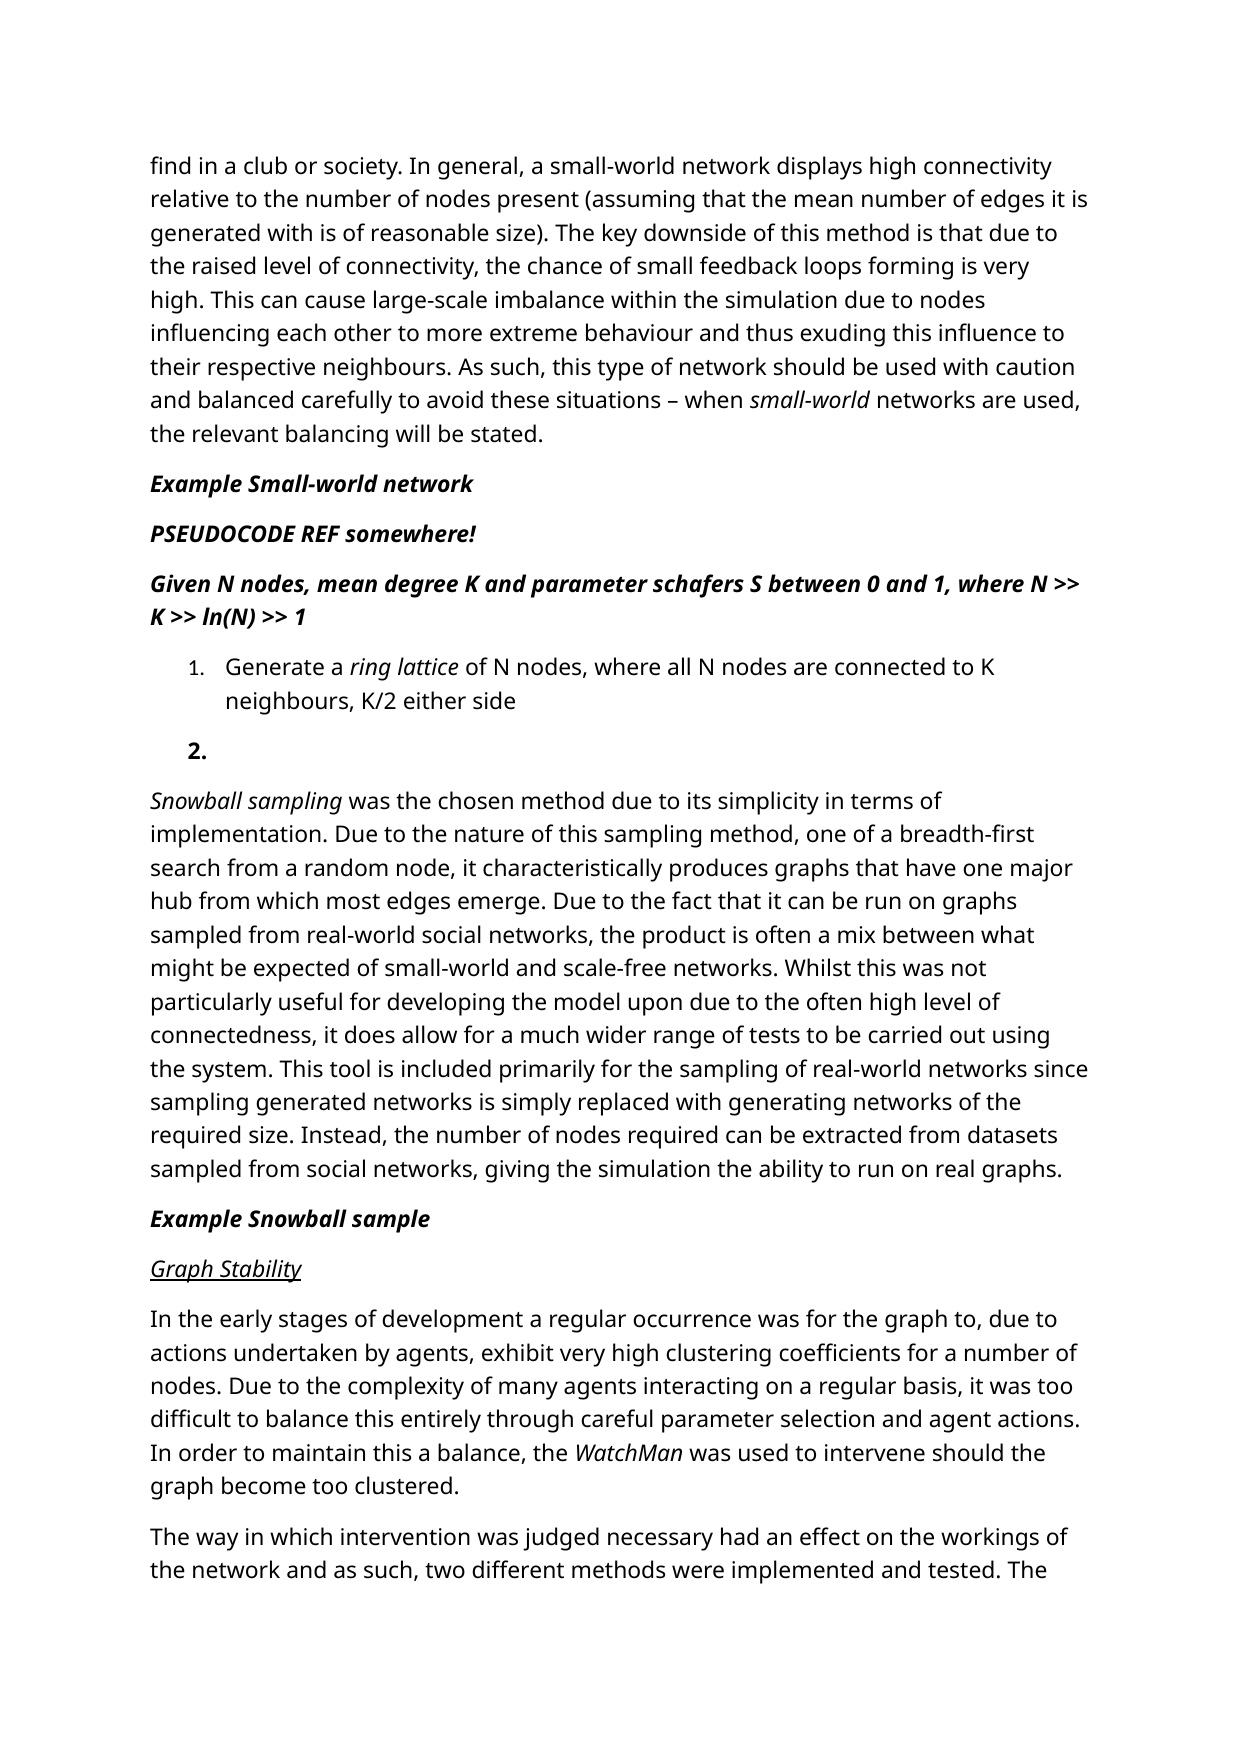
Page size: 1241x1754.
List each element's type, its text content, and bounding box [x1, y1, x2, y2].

text Example Small-world network [150, 468, 1090, 499]
text Graph Stability [150, 1253, 1090, 1284]
text PSEUDOCODE REF somewhere! [150, 518, 1090, 549]
text Example Snowball sample [150, 1203, 1090, 1234]
text Given N nodes, mean degree K and parameter schafers S between 0 and 1, where N >> K >> ln(N) >> 1 [150, 568, 1090, 632]
text find in a club or society. In general, a small-world network displays high connectivity relative to the number of nodes present (assuming that the mean number of edges it is generated with is of reasonable size). The key downside of this method is that due to the raised level of connectivity, the chance of small feedback loops forming is very high. This can cause large-scale imbalance within the simulation due to nodes influencing each other to more extreme behaviour and thus exuding this influence to their respective neighbours. As such, this type of network should be used with caution and balanced carefully to avoid these situations – when small-world networks are used, the relevant balancing will be stated. [150, 150, 1090, 449]
list Generate a ring lattice of N nodes, where all N nodes are connected to K neighbours, K/2 either side [187, 651, 1090, 716]
text The way in which intervention was judged necessary had an effect on the workings of the network and as such, two different methods were implemented and tested. The [150, 1520, 1090, 1585]
text Snowball sampling was the chosen method due to its simplicity in terms of implementation. Due to the nature of this sampling method, one of a breadth-first search from a random node, it characteristically produces graphs that have one major hub from which most edges emerge. Due to the fact that it can be run on graphs sampled from real-world social networks, the product is often a mix between what might be expected of small-world and scale-free networks. Whilst this was not particularly useful for developing the model upon due to the often high level of connectedness, it does allow for a much wider range of tests to be carried out using the system. This tool is included primarily for the sampling of real-world networks since sampling generated networks is simply replaced with generating networks of the required size. Instead, the number of nodes required can be extracted from datasets sampled from social networks, giving the simulation the ability to run on real graphs. [150, 785, 1090, 1184]
text In the early stages of development a regular occurrence was for the graph to, due to actions undertaken by agents, exhibit very high clustering coefficients for a number of nodes. Due to the complexity of many agents interacting on a regular basis, it was too difficult to balance this entirely through careful parameter selection and agent actions. In order to maintain this a balance, the WatchMan was used to intervene should the graph become too clustered. [150, 1303, 1090, 1502]
